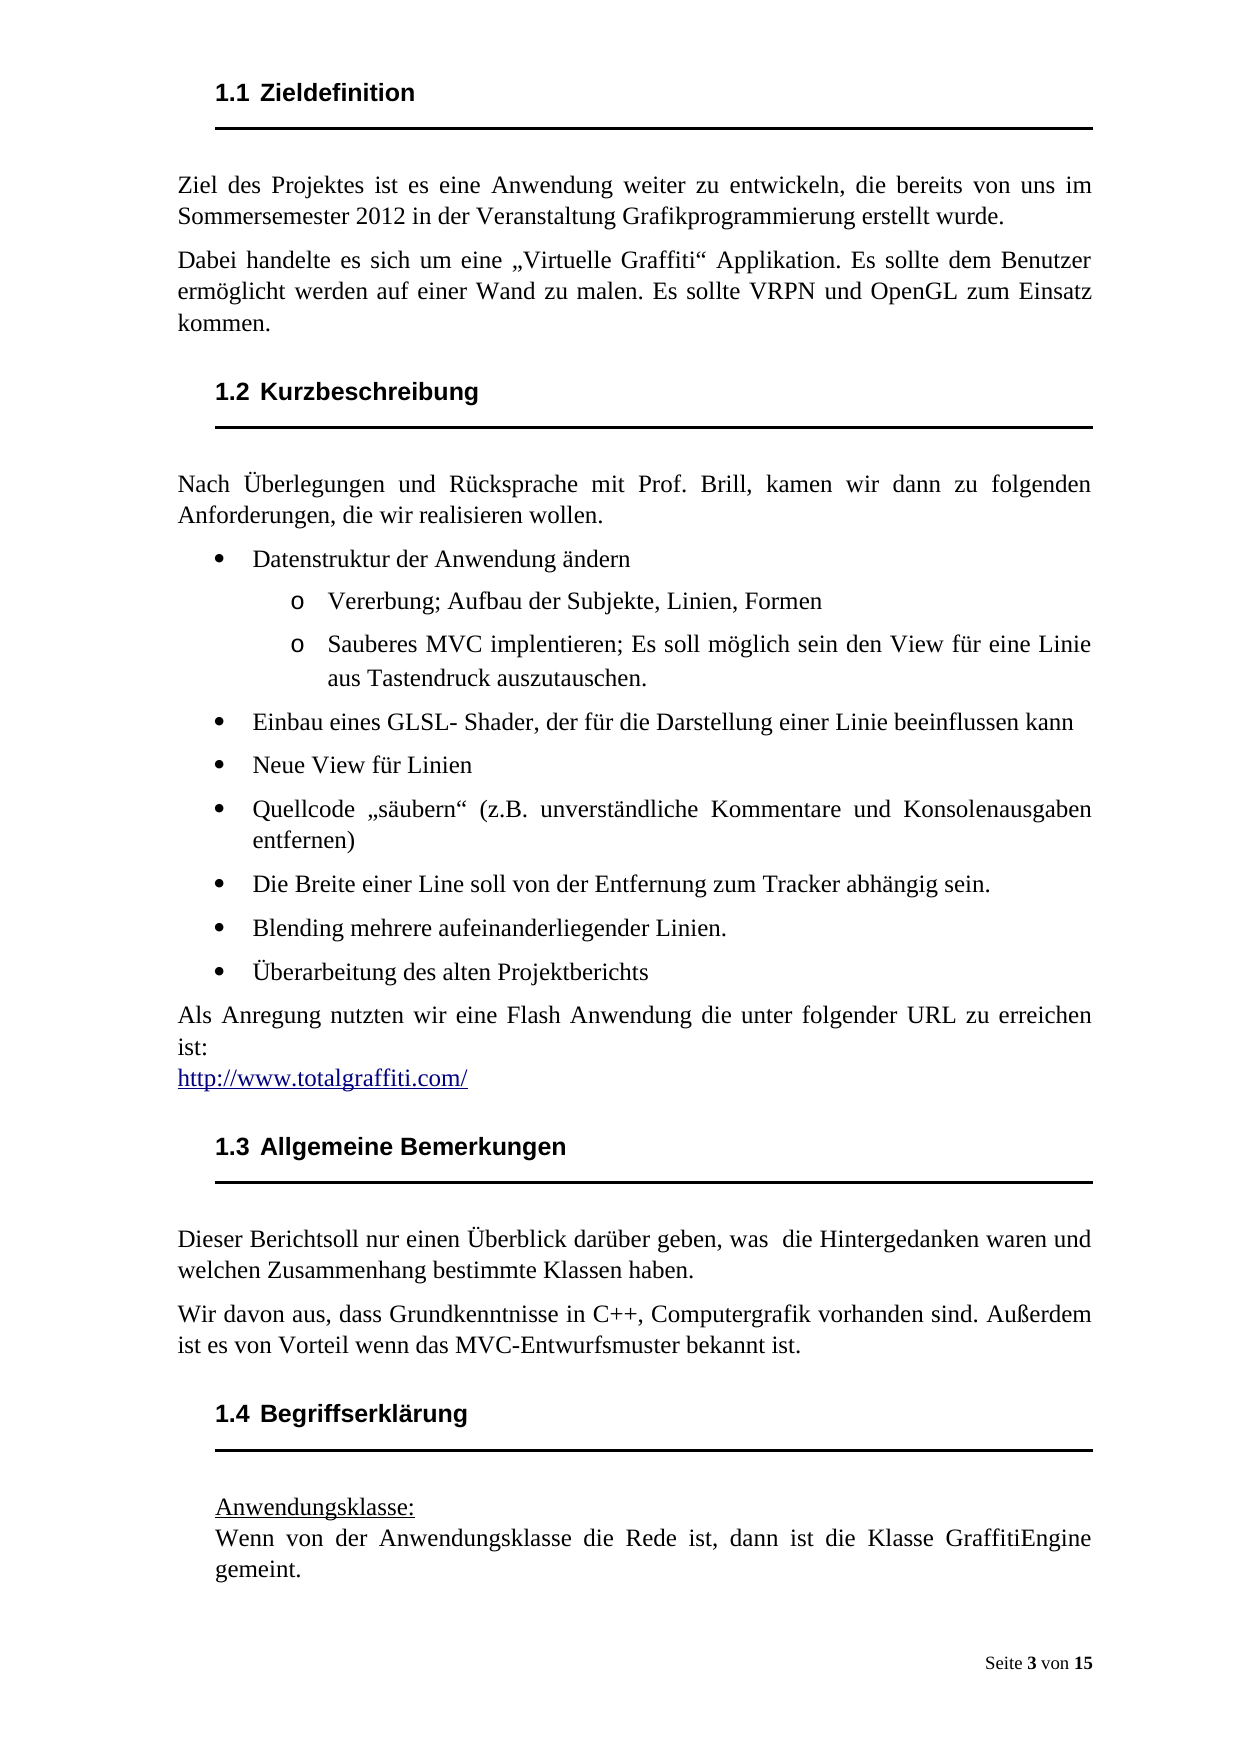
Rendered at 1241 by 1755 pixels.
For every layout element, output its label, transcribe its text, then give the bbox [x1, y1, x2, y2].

list Neue View für Linien [215, 748, 1093, 779]
text Nach Überlegungen und Rücksprache mit Prof. Brill, kamen wir dann zu folgenden Anforderungen, die wir realisieren wollen. [177, 467, 1093, 529]
subtitle Kurzbeschreibung [215, 374, 1093, 426]
list Blending mehrere aufeinanderliegender Linien. [215, 910, 1093, 942]
subtitle Allgemeine Bemerkungen [215, 1129, 1093, 1181]
list Quellcode „säubern“ (z.B. unverständliche Kommentare und Konsolenausgaben entfernen) [215, 792, 1093, 854]
text Dieser Berichtsoll nur einen Überblick darüber geben, was die Hintergedanken waren und welchen Zusammenhang bestimmte Klassen haben. [177, 1222, 1093, 1284]
text Anwendungsklasse: Wenn von der Anwendungsklasse die Rede ist, dann ist die Klasse GraffitiEngine gemeint. [215, 1489, 1093, 1583]
text Wir davon aus, dass Grundkenntnisse in C++, Computergrafik vorhanden sind. Außerdem ist es von Vorteil wenn das MVC-Entwurfsmuster bekannt ist. [177, 1297, 1093, 1359]
list Die Breite einer Line soll von der Entfernung zum Tracker abhängig sein. [215, 867, 1093, 898]
list Einbau eines GLSL- Shader, der für die Darstellung einer Linie beeinflussen kann [215, 704, 1093, 735]
subtitle Zieldefinition [215, 75, 1093, 127]
text Dabei handelte es sich um eine „Virtuelle Graffiti“ Applikation. Es sollte dem Benutzer ermöglicht werden auf einer Wand zu malen. Es sollte VRPN und OpenGL zum Einsatz kommen. [177, 243, 1093, 336]
list Sauberes MVC implentieren; Es soll möglich sein den View für eine Linie aus Tastendruck auszutauschen. [290, 629, 1093, 692]
list Überarbeitung des alten Projektberichts [215, 954, 1093, 985]
subtitle Begriffserklärung [215, 1397, 1093, 1449]
list Datenstruktur der Anwendung ändern [215, 542, 1093, 573]
text Ziel des Projektes ist es eine Anwendung weiter zu entwickeln, die bereits von uns im Sommersemester 2012 in der Veranstaltung Grafikprogrammierung erstellt wurde. [177, 168, 1093, 230]
text Als Anregung nutzten wir eine Flash Anwendung die unter folgender URL zu erreichen ist: http://www.totalgraffiti.com/ [177, 998, 1093, 1092]
list Vererbung; Aufbau der Subjekte, Linien, Formen [290, 585, 1093, 617]
